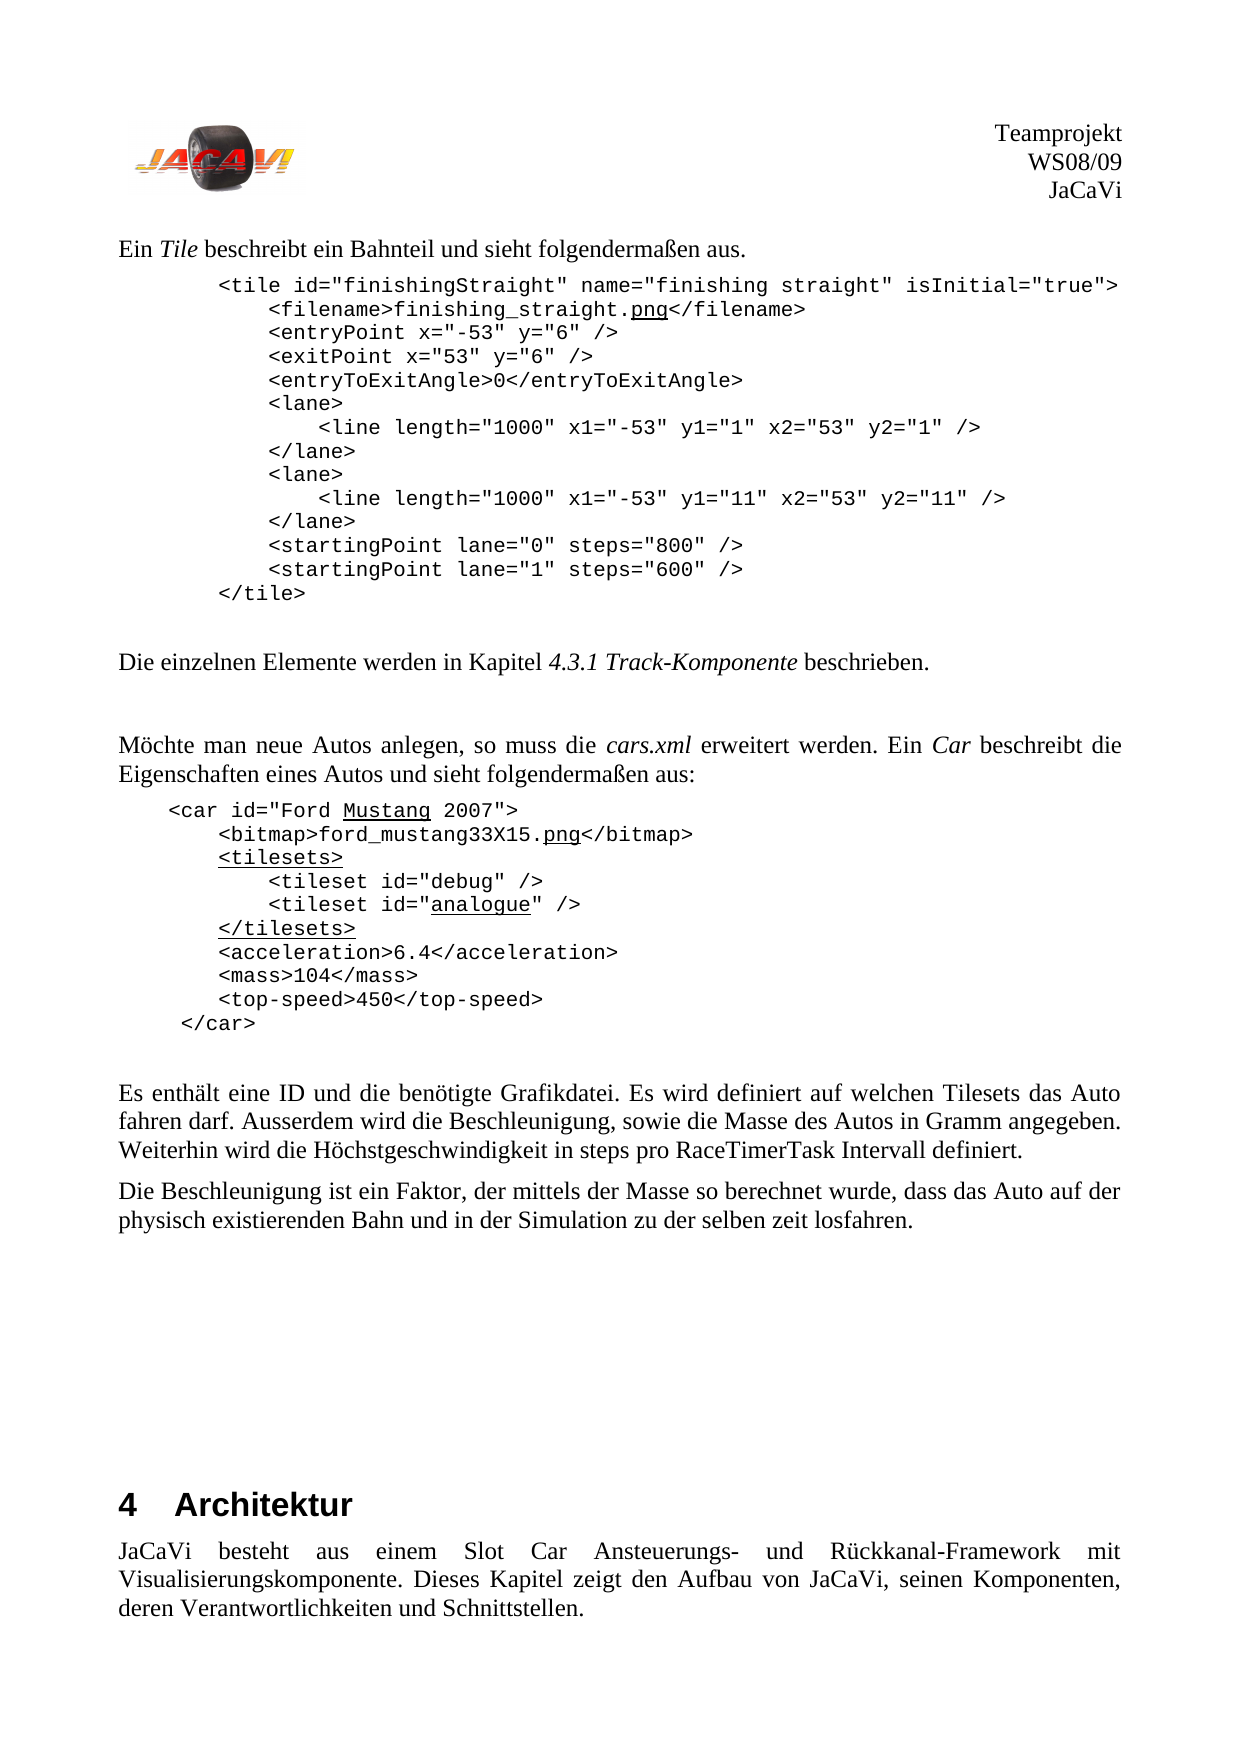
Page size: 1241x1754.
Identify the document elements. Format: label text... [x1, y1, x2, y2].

text Ein Tile beschreibt ein Bahnteil und sieht folgendermaßen aus. [118, 234, 1122, 263]
text <acceleration>6.4</acceleration> [118, 942, 1122, 965]
text <tilesets> [118, 847, 1122, 871]
text <lane> [118, 393, 1122, 417]
picture [128, 120, 307, 195]
text <entryPoint x="-53" y="6" /> [118, 322, 1122, 346]
text <filename>finishing_straight.png</filename> [118, 299, 1122, 322]
text <line length="1000" x1="-53" y1="1" x2="53" y2="1" /> [118, 417, 1122, 441]
text </tilesets> [118, 918, 1122, 942]
text </lane> [118, 441, 1122, 464]
text Die einzelnen Elemente werden in Kapitel 4.3.1 Track-Komponente beschrieben. [118, 647, 1122, 676]
text Die Beschleunigung ist ein Faktor, der mittels der Masse so berechnet wurde, dass das Auto auf der physisch existierenden Bahn und in der Simulation zu der selben zeit losfahren. [118, 1176, 1122, 1234]
subtitle Architektur [118, 1484, 1122, 1523]
text </lane> [118, 512, 1122, 535]
text Es enthält eine ID und die benötigte Grafikdatei. Es wird definiert auf welchen Tilesets das Auto fahren darf. Ausserdem wird die Beschleunigung, sowie die Masse des Autos in Gramm angegeben. Weiterhin wird die Höchstgeschwindigkeit in steps pro RaceTimerTask Intervall definiert. [118, 1078, 1122, 1164]
text <tileset id="debug" /> [118, 871, 1122, 894]
text <entryToExitAngle>0</entryToExitAngle> [118, 370, 1122, 393]
text <line length="1000" x1="-53" y1="11" x2="53" y2="11" /> [118, 488, 1122, 512]
text Möchte man neue Autos anlegen, so muss die cars.xml erweitert werden. Ein Car beschreibt die Eigenschaften eines Autos und sieht folgendermaßen aus: [118, 730, 1122, 787]
text </car> [118, 1013, 1122, 1036]
text JaCaVi besteht aus einem Slot Car Ansteuerungs- und Rückkanal-Framework mit Visualisierungskomponente. Dieses Kapitel zeigt den Aufbau von JaCaVi, seinen Komponenten, deren Verantwortlichkeiten und Schnittstellen. [118, 1536, 1122, 1622]
text <bitmap>ford_mustang33X15.png</bitmap> [118, 823, 1122, 847]
text <startingPoint lane="1" steps="600" /> [118, 559, 1122, 582]
text </tile> [118, 582, 1122, 606]
text <car id="Ford Mustang 2007"> [118, 800, 1122, 823]
text <startingPoint lane="0" steps="800" /> [118, 535, 1122, 559]
text <tile id="finishingStraight" name="finishing straight" isInitial="true"> [118, 275, 1122, 299]
text <exitPoint x="53" y="6" /> [118, 346, 1122, 370]
text <lane> [118, 464, 1122, 488]
text <top-speed>450</top-speed> [118, 989, 1122, 1013]
text <mass>104</mass> [118, 965, 1122, 989]
text <tileset id="analogue" /> [118, 894, 1122, 918]
